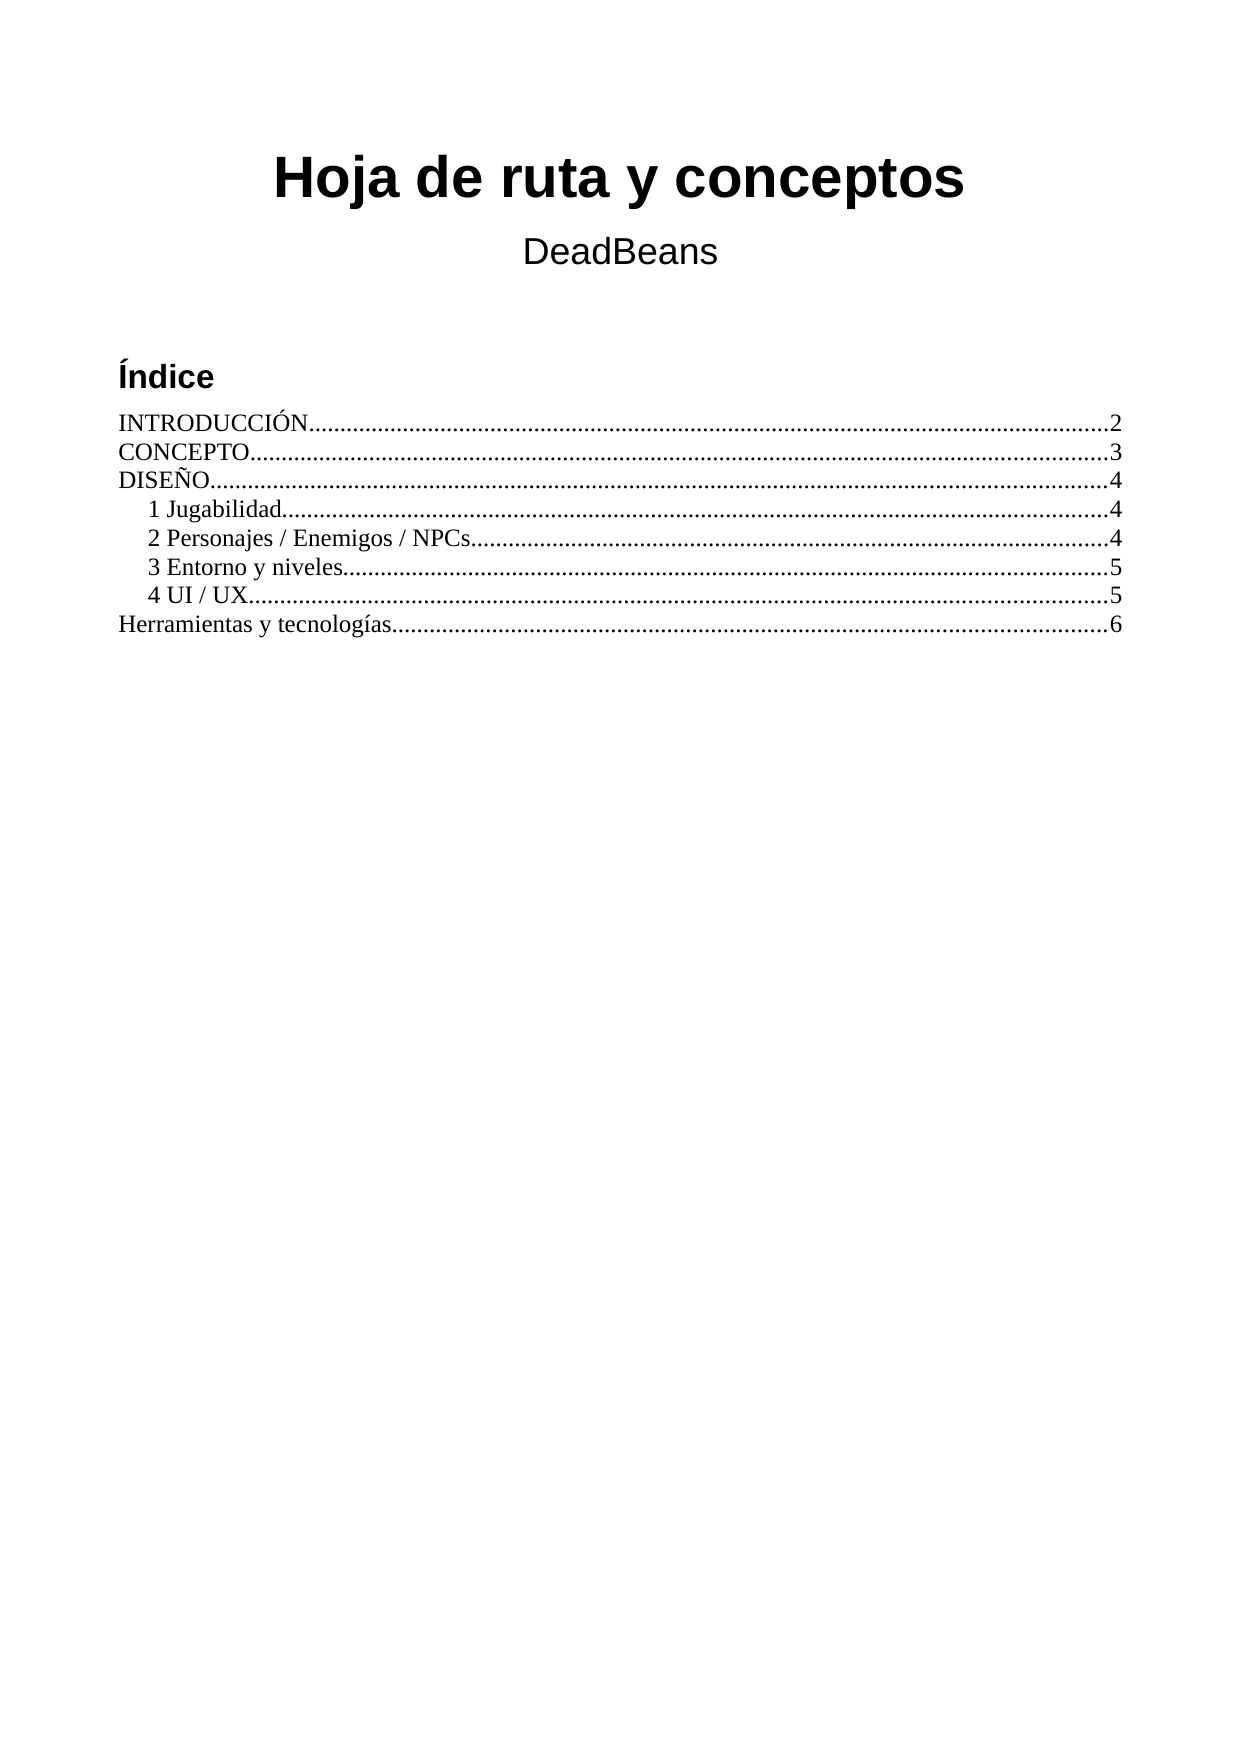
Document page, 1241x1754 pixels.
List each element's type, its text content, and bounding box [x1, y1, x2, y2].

title Hoja de ruta y conceptos [118, 143, 1122, 210]
text Herramientas y tecnologías 6 [118, 609, 1122, 638]
text 4 UI / UX 5 [148, 581, 1122, 609]
text 3 Entorno y niveles 5 [148, 552, 1122, 581]
subtitle Índice [118, 357, 1122, 396]
text 2 Personajes / Enemigos / NPCs 4 [148, 523, 1122, 552]
text DISEÑO 4 [118, 466, 1122, 494]
text CONCEPTO 3 [118, 437, 1122, 466]
text 1 Jugabilidad 4 [148, 494, 1122, 523]
text INTRODUCCIÓN 2 [118, 408, 1122, 437]
subtitle DeadBeans [118, 229, 1122, 272]
